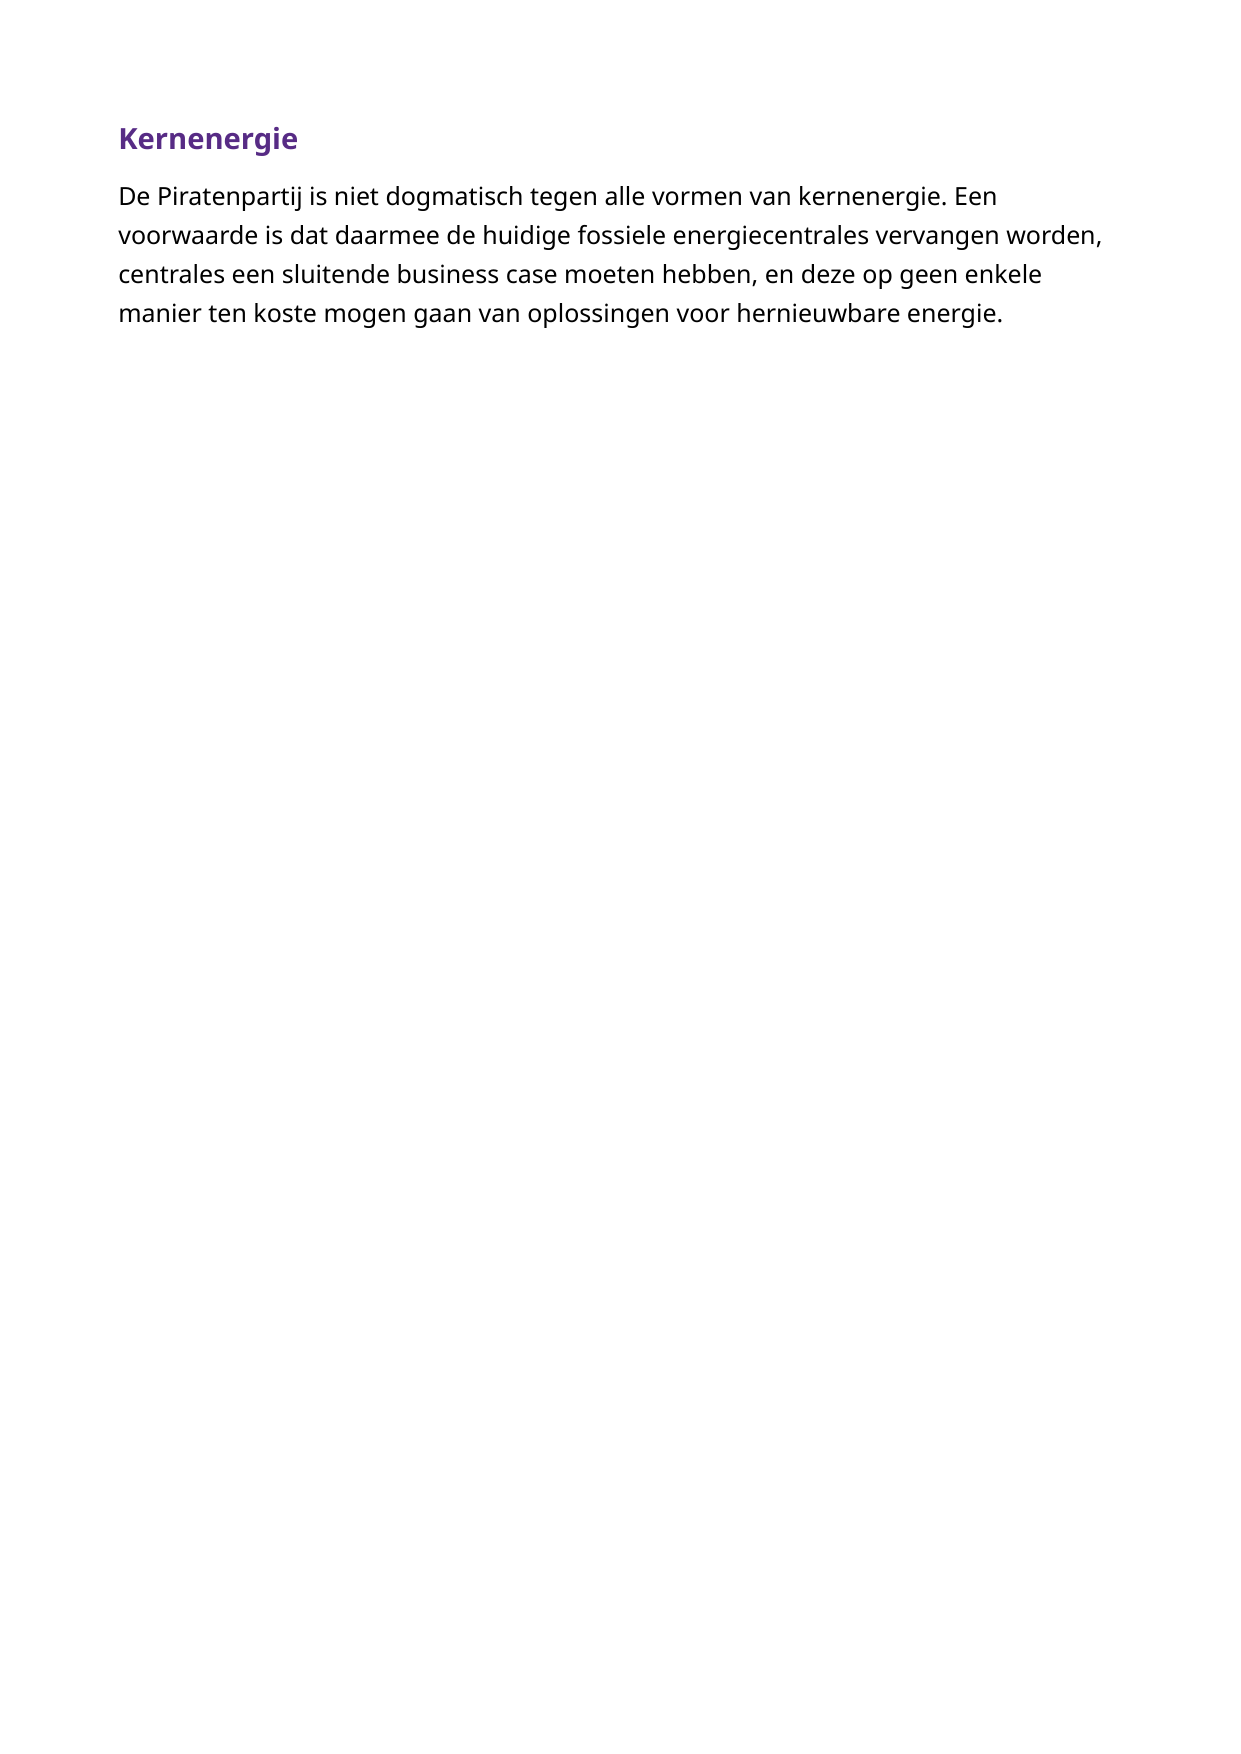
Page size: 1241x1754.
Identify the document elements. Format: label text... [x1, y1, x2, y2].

subtitle Kernenergie [118, 118, 1122, 158]
text De Piratenpartij is niet dogmatisch tegen alle vormen van kernenergie. Een voorwaarde is dat daarmee de huidige fossiele energiecentrales vervangen worden, centrales een sluitende business case moeten hebben, en deze op geen enkele manier ten koste mogen gaan van oplossingen voor hernieuwbare energie. [118, 178, 1122, 330]
